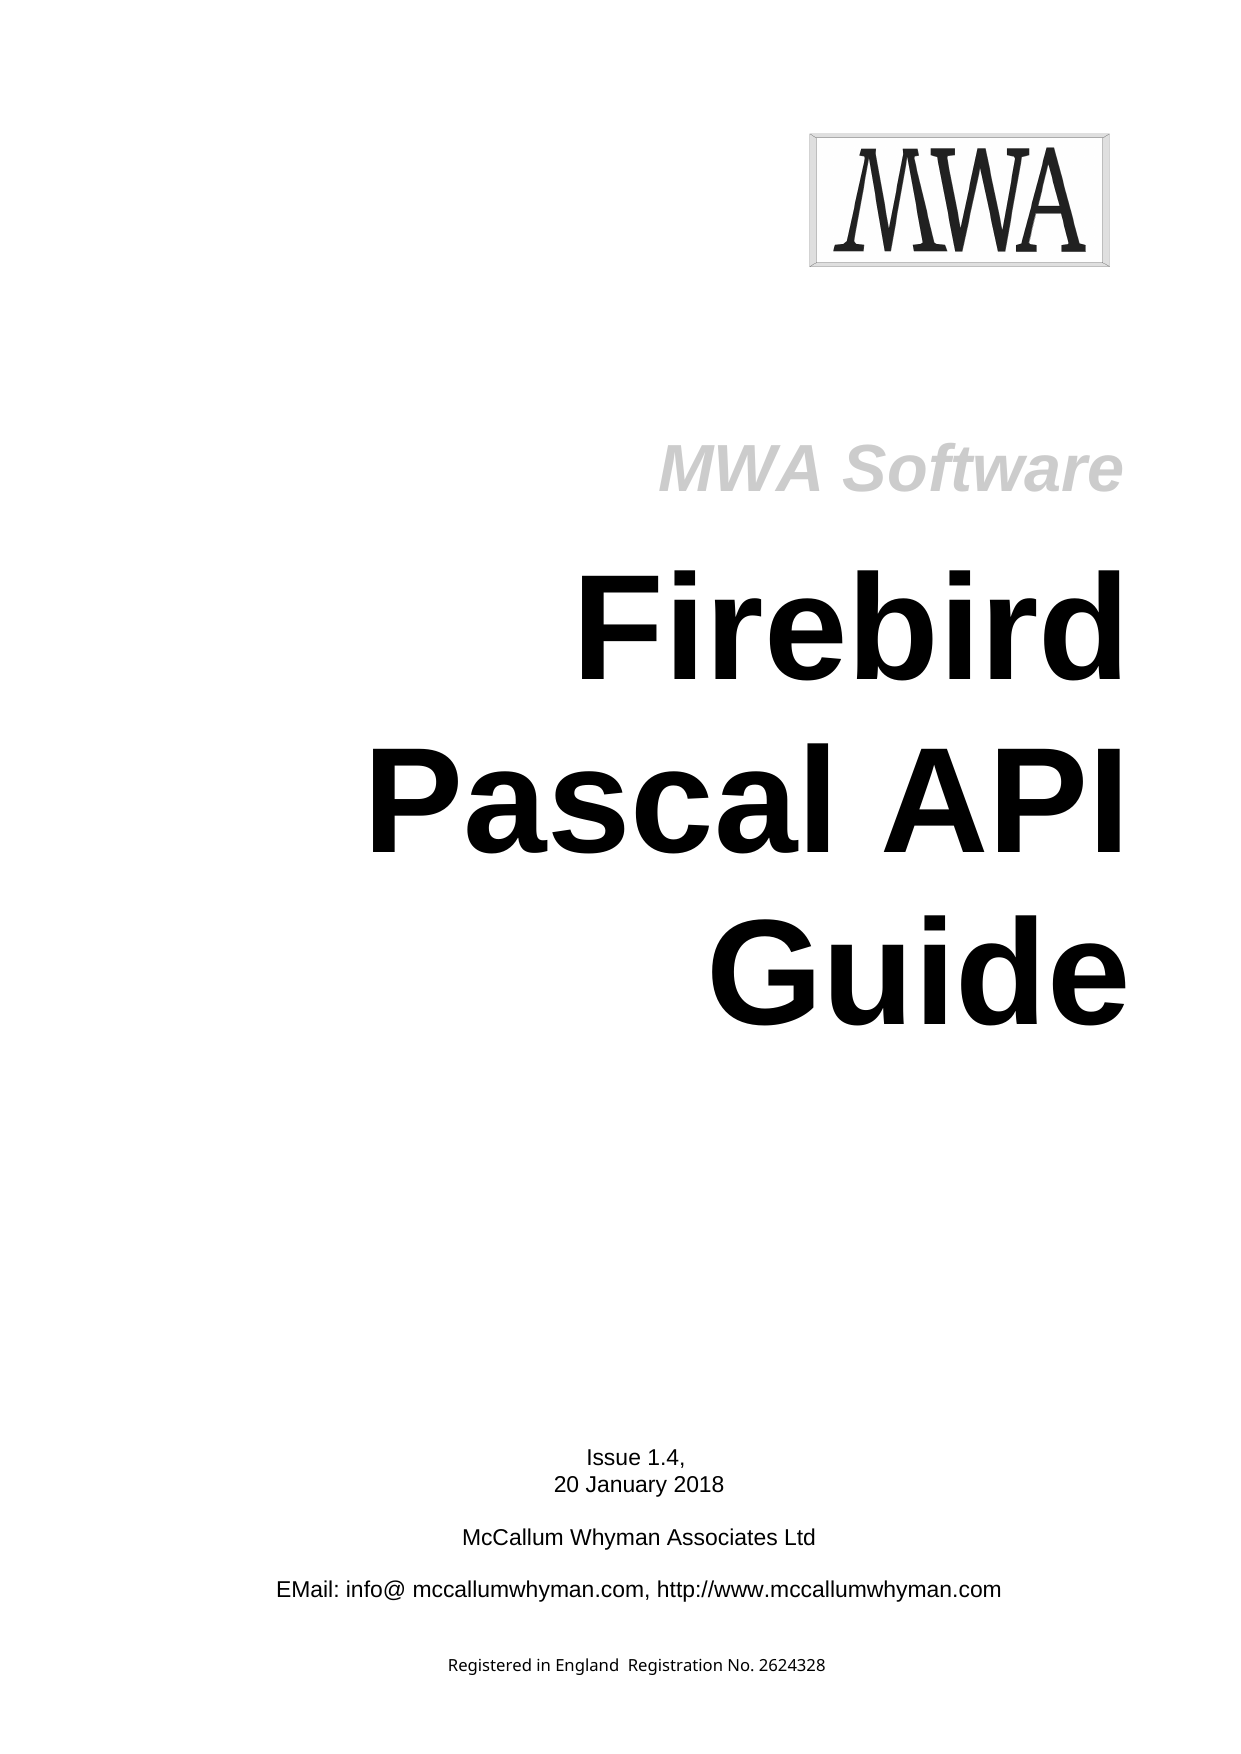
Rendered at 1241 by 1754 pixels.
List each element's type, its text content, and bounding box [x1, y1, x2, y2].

text Issue 1.4, [150, 1444, 1128, 1471]
text McCallum Whyman Associates Ltd [150, 1523, 1128, 1550]
text EMail: info@ mccallumwhyman.com, http://www.mccallumwhyman.com [150, 1576, 1128, 1602]
text 20 January 2018 [150, 1471, 1128, 1497]
text Firebird Pascal API Guide [155, 505, 1131, 1056]
text MWA Software [230, 429, 1131, 505]
